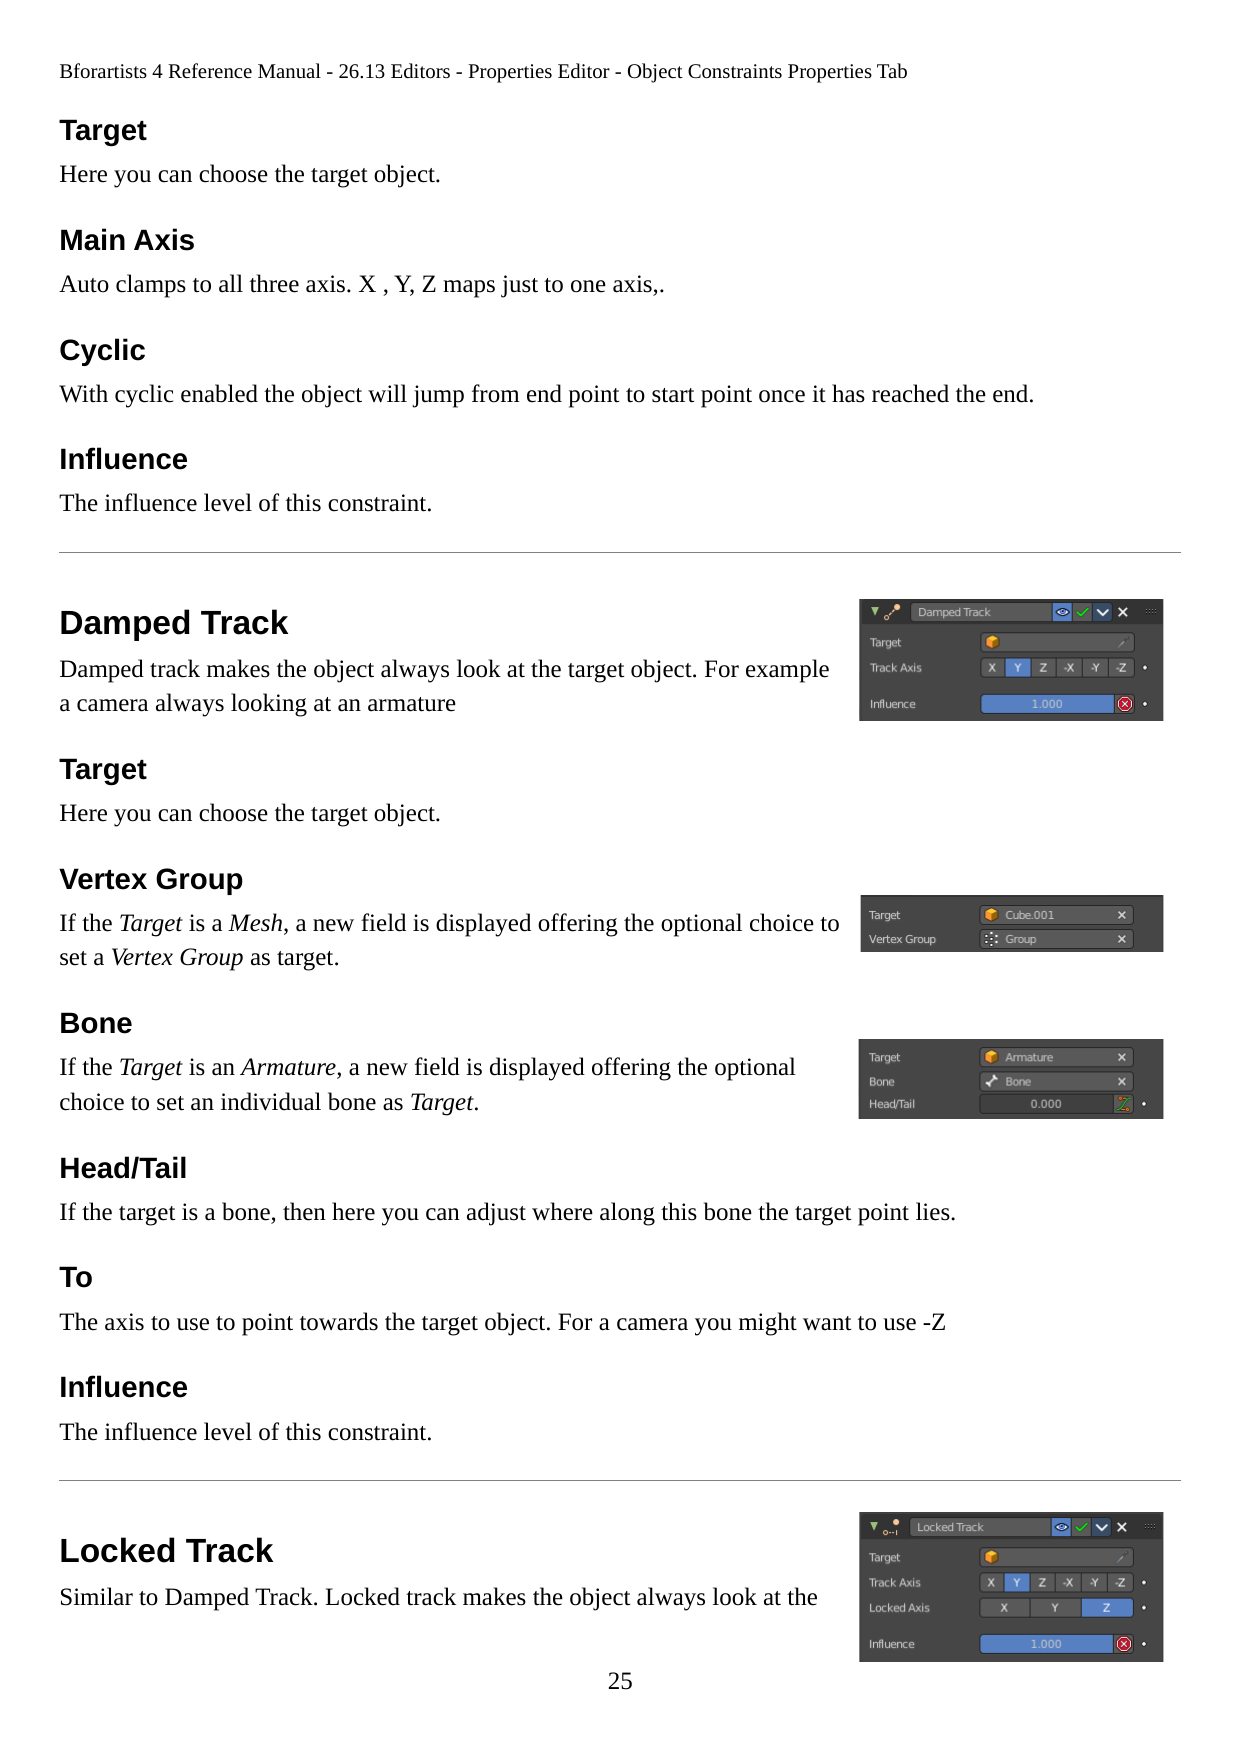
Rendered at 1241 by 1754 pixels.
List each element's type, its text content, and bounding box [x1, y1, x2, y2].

subtitle Locked Track [59, 1531, 859, 1569]
text Here you can choose the target object. [59, 798, 1181, 827]
text If the Target is a Mesh, a new field is displayed offering the optional choice to set a Vertex Group as target. [59, 908, 1181, 971]
text Auto clamps to all three axis. X , Y, Z maps just to one axis,. [59, 269, 1181, 297]
text If the target is a bone, then here you can adjust where along this bone the target point lies. [59, 1197, 1181, 1226]
text The axis to use to point towards the target object. For a camera you might want to use -Z [59, 1307, 1181, 1335]
picture [859, 599, 1164, 721]
text Damped track makes the object always look at the target object. For example a camera always looking at an armature [59, 654, 859, 717]
subtitle Influence [59, 1370, 1181, 1404]
subtitle Bone [59, 1006, 1181, 1040]
text The influence level of this constraint. [59, 1417, 1181, 1445]
subtitle Target [59, 752, 1181, 786]
subtitle Cyclic [59, 332, 1181, 366]
picture [859, 1512, 1164, 1662]
subtitle Head/Tail [59, 1151, 1181, 1184]
subtitle Main Axis [59, 222, 1181, 256]
subtitle [1164, 603, 1181, 641]
picture [860, 895, 1164, 952]
subtitle Target [59, 113, 1181, 146]
text Here you can choose the target object. [59, 159, 1181, 188]
text With cyclic enabled the object will jump from end point to start point once it has reached the end. [59, 379, 1181, 407]
picture [858, 1039, 1164, 1119]
text Similar to Damped Track. Locked track makes the object always look at the [59, 1582, 859, 1611]
subtitle Influence [59, 442, 1181, 476]
subtitle To [59, 1260, 1181, 1294]
subtitle [1164, 1531, 1181, 1569]
text If the Target is an Armature, a new field is displayed offering the optional choice to set an individual bone as Target. [59, 1052, 858, 1116]
subtitle Vertex Group [59, 862, 1181, 896]
subtitle Damped Track [59, 603, 859, 641]
text The influence level of this constraint. [59, 488, 1181, 517]
